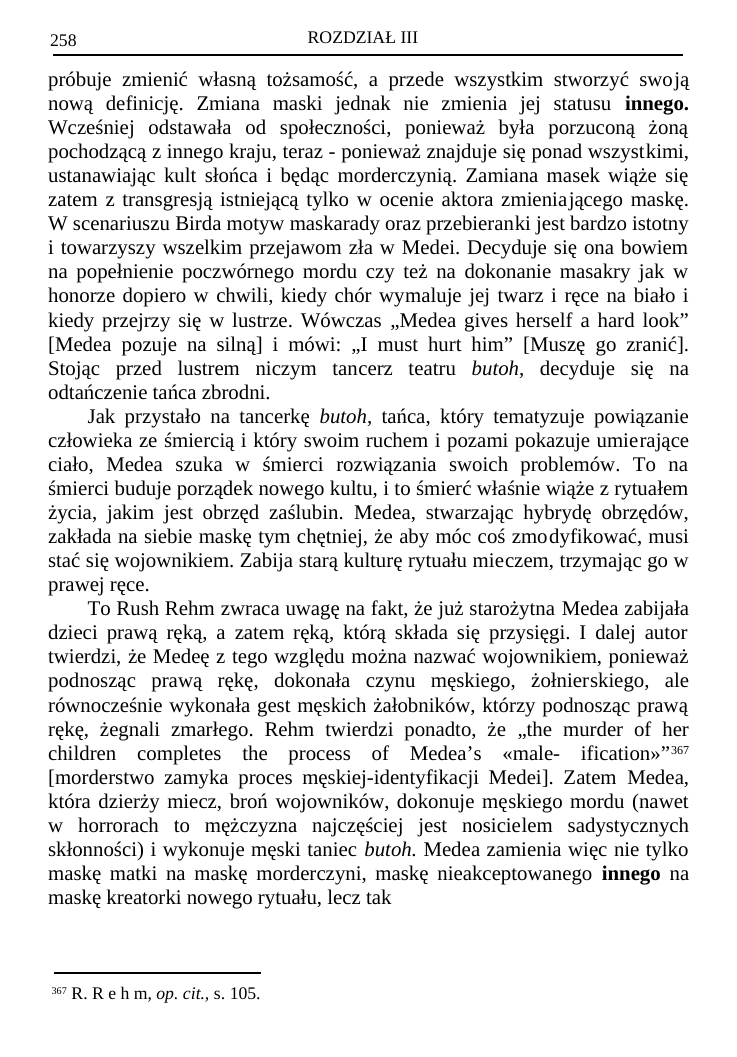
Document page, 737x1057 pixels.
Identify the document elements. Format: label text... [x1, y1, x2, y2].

text Jak przystało na tancerkę butoh, tańca, który tematyzuje powiązanie człowieka ze śmiercią i który swoim ruchem i pozami pokazuje umie­rające ciało, Medea szuka w śmierci rozwiązania swoich problemów. To na śmierci buduje porządek nowego kultu, i to śmierć właśnie wiąże z rytuałem życia, jakim jest obrzęd zaślubin. Medea, stwarzając hybrydę obrzędów, zakłada na siebie maskę tym chętniej, że aby móc coś zmo­dyfikować, musi stać się wojownikiem. Zabija starą kulturę rytuału mie­czem, trzymając go w prawej ręce. [48, 404, 689, 596]
text ROZDZIAŁ III [307, 27, 428, 47]
text 367 R. R e h m, op. cit., s. 105. [51, 983, 278, 1003]
text 258 [50, 29, 84, 50]
text próbuje zmienić własną tożsamość, a przede wszystkim stworzyć swo­ją nową definicję. Zmiana maski jednak nie zmienia jej statusu innego. Wcześniej odstawała od społeczności, ponieważ była porzuconą żoną pochodzącą z innego kraju, teraz - ponieważ znajduje się ponad wszyst­kimi, ustanawiając kult słońca i będąc morderczynią. Zamiana masek wiąże się zatem z transgresją istniejącą tylko w ocenie aktora zmienia­jącego maskę. W scenariuszu Birda motyw maskarady oraz przebieran­ki jest bardzo istotny i towarzyszy wszelkim przejawom zła w Medei. Decyduje się ona bowiem na popełnienie poczwórnego mordu czy też na dokonanie masakry jak w honorze dopiero w chwili, kiedy chór wy­maluje jej twarz i ręce na biało i kiedy przejrzy się w lustrze. Wówczas „Medea gives herself a hard look” [Medea pozuje na silną] i mówi: „I must hurt him” [Muszę go zranić]. Stojąc przed lustrem niczym tan­cerz teatru butoh, decyduje się na odtańczenie tańca zbrodni. [48, 67, 689, 404]
text To Rush Rehm zwraca uwagę na fakt, że już starożytna Medea za­bijała dzieci prawą ręką, a zatem ręką, którą składa się przysięgi. I dalej autor twierdzi, że Medeę z tego względu można nazwać wojownikiem, ponieważ podnosząc prawą rękę, dokonała czynu męskiego, żołnier­skiego, ale równocześnie wykonała gest męskich żałobników, którzy podnosząc prawą rękę, żegnali zmarłego. Rehm twierdzi ponadto, że „the murder of her children completes the process of Medea’s «male- ification»”367 [morderstwo zamyka proces męskiej-identyfikacji Medei]. Zatem Medea, która dzierży miecz, broń wojowników, dokonuje mę­skiego mordu (nawet w horrorach to mężczyzna najczęściej jest nosicie­lem sadystycznych skłonności) i wykonuje męski taniec butoh. Medea zamienia więc nie tylko maskę matki na maskę morderczyni, maskę nieakceptowanego innego na maskę kreatorki nowego rytuału, lecz tak­ [48, 596, 689, 909]
